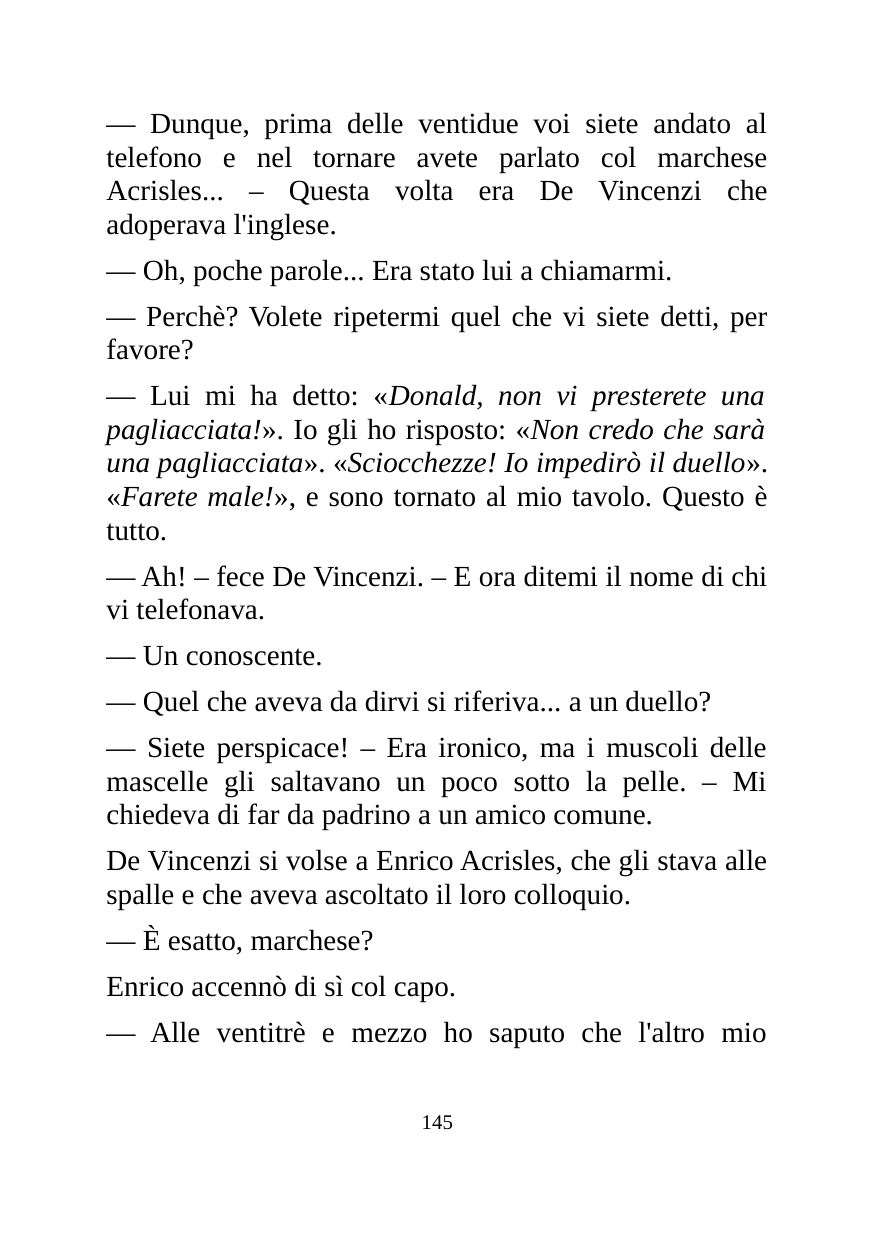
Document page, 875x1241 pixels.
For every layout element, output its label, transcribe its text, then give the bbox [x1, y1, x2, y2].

text — Siete perspicace! – Era ironico, ma i muscoli delle mascelle gli saltavano un poco sotto la pelle. – Mi chiedeva di far da padrino a un amico comune. [106, 730, 768, 831]
text — Un conoscente. [106, 638, 768, 672]
text — Ah! – fece De Vincenzi. – E ora ditemi il nome di chi vi telefonava. [106, 559, 768, 626]
text — Dunque, prima delle ventidue voi siete andato al telefono e nel tornare avete parlato col marchese Acrisles... – Questa volta era De Vincenzi che adoperava l'inglese. [106, 106, 768, 240]
text — Alle ventitrè e mezzo ho saputo che l'altro mio [106, 1015, 768, 1049]
text — È esatto, marchese? [106, 923, 768, 957]
text — Oh, poche parole... Era stato lui a chiamarmi. [106, 253, 768, 286]
text — Quel che aveva da dirvi si riferiva... a un duello? [106, 684, 768, 718]
text — Perchè? Volete ripetermi quel che vi siete detti, per favore? [106, 299, 768, 366]
text Enrico accennò di sì col capo. [106, 969, 768, 1003]
text — Lui mi ha detto: «Donald, non vi presterete una pagliacciata!». Io gli ho risposto: «Non credo che sarà una pagliacciata». «Sciocchezze! Io impedirò il duello». «Farete male!», e sono tornato al mio tavolo. Questo è tutto. [106, 378, 768, 546]
text De Vincenzi si volse a Enrico Acrisles, che gli stava alle spalle e che aveva ascoltato il loro colloquio. [106, 843, 768, 911]
